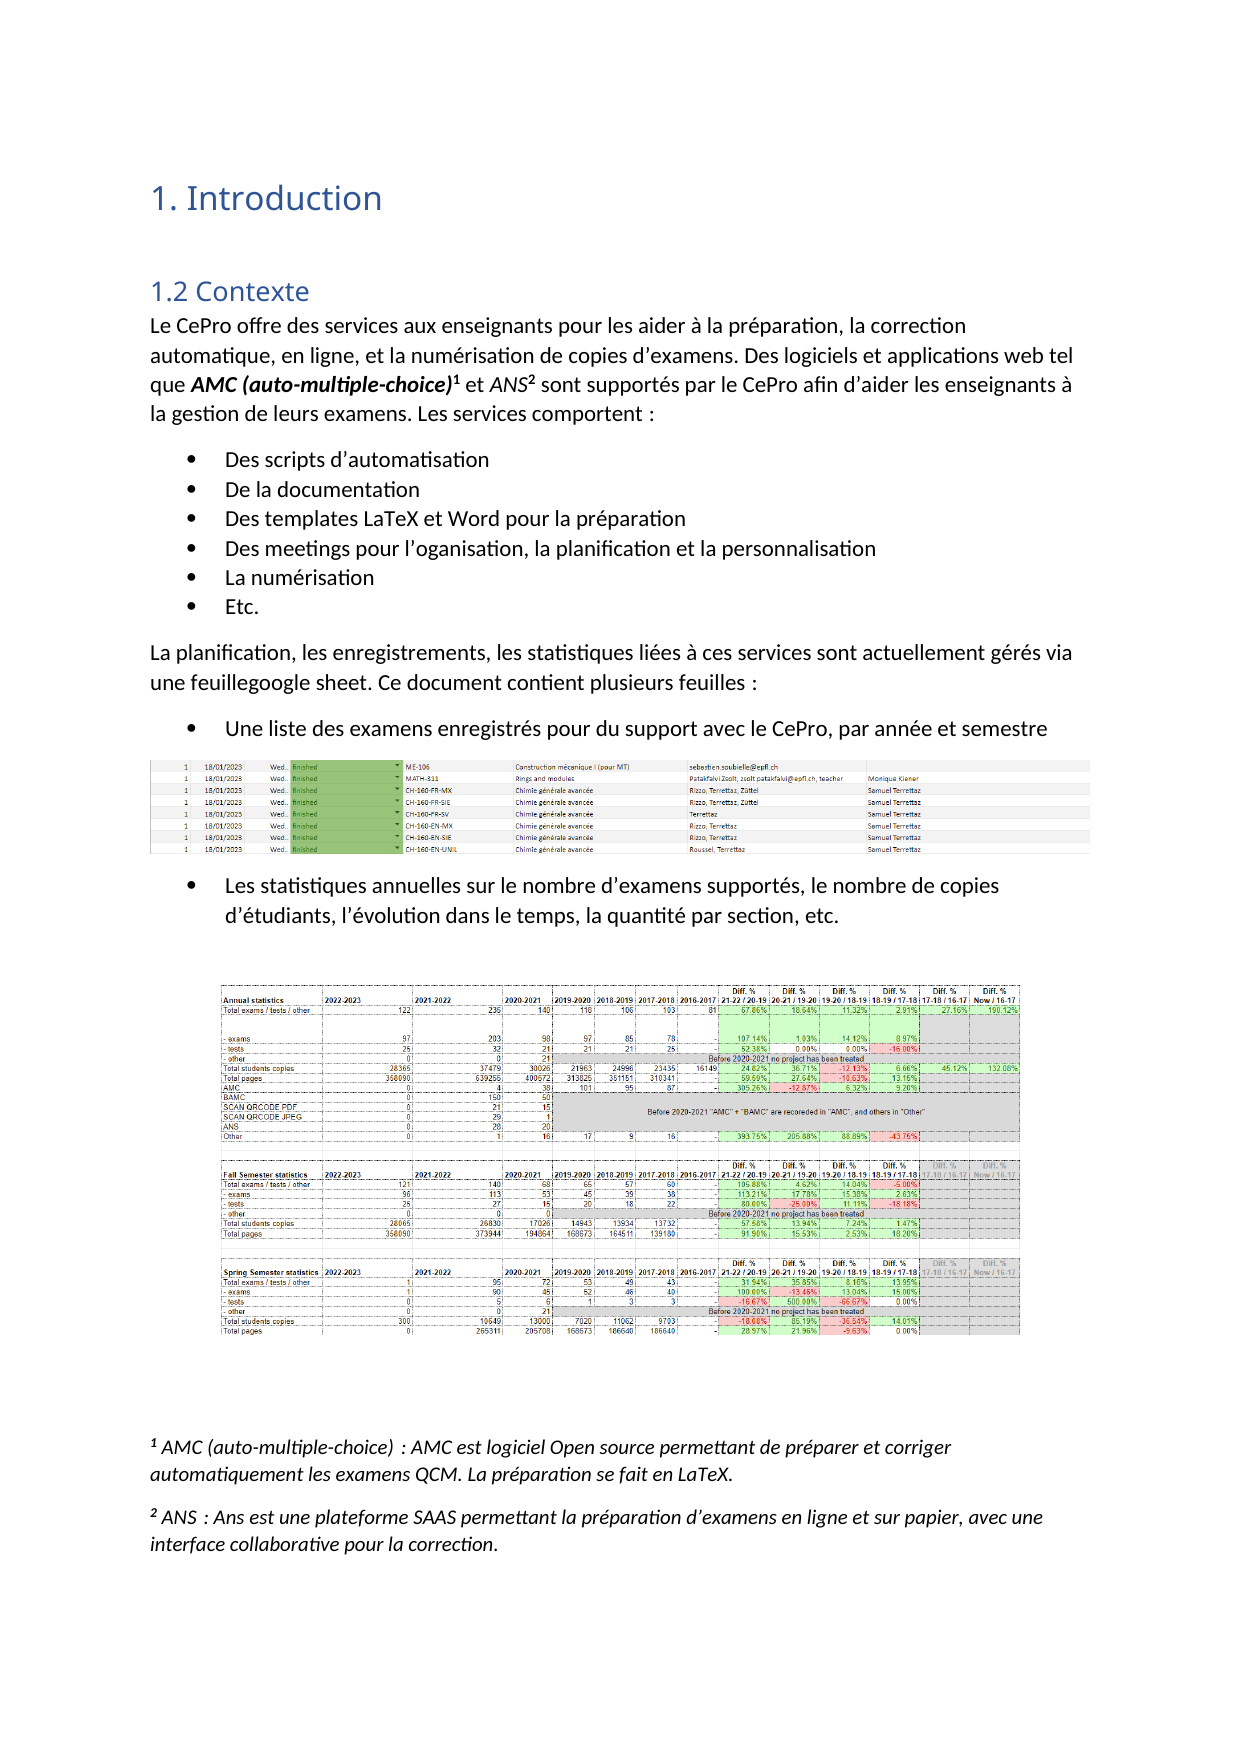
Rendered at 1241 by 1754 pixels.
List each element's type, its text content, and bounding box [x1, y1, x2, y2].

text 2 ANS : Ans est une plateforme SAAS permettant la préparation d’examens en ligne et sur papier, avec une interface collaborative pour la correction. [150, 1504, 1090, 1556]
list La numérisation [187, 563, 1090, 591]
list Les statistiques annuelles sur le nombre d’examens supportés, le nombre de copies d’étudiants, l’évolution dans le temps, la quantité par section, etc. [187, 871, 1090, 929]
text 1 AMC (auto-multiple-choice) : AMC est logiciel Open source permettant de préparer et corriger automatiquement les examens QCM. La préparation se fait en LaTeX. [150, 1434, 1090, 1486]
list De la documentation [187, 475, 1090, 503]
subtitle 1.2 Contexte [150, 273, 1090, 310]
list Etc. [187, 592, 1090, 621]
list Une liste des examens enregistrés pour du support avec le CePro, par année et semestre [187, 714, 1090, 742]
list Des meetings pour l’oganisation, la planification et la personnalisation [187, 534, 1090, 562]
text Le CePro offre des services aux enseignants pour les aider à la préparation, la correction automatique, en ligne, et la numérisation de copies d’examens. Des logiciels et applications web tel que AMC (auto-multiple-choice)1 et ANS2 sont supportés par le CePro afin d’aider les enseignants à la gestion de leurs examens. Les services comportent : [150, 311, 1090, 428]
text La planification, les enregistrements, les statistiques liées à ces services sont actuellement gérés via une feuillegoogle sheet. Ce document contient plusieurs feuilles : [150, 638, 1090, 696]
list Des scripts d’automatisation [187, 446, 1090, 474]
list Des templates LaTeX et Word pour la préparation [187, 504, 1090, 532]
subtitle 1. Introduction [150, 175, 1090, 220]
